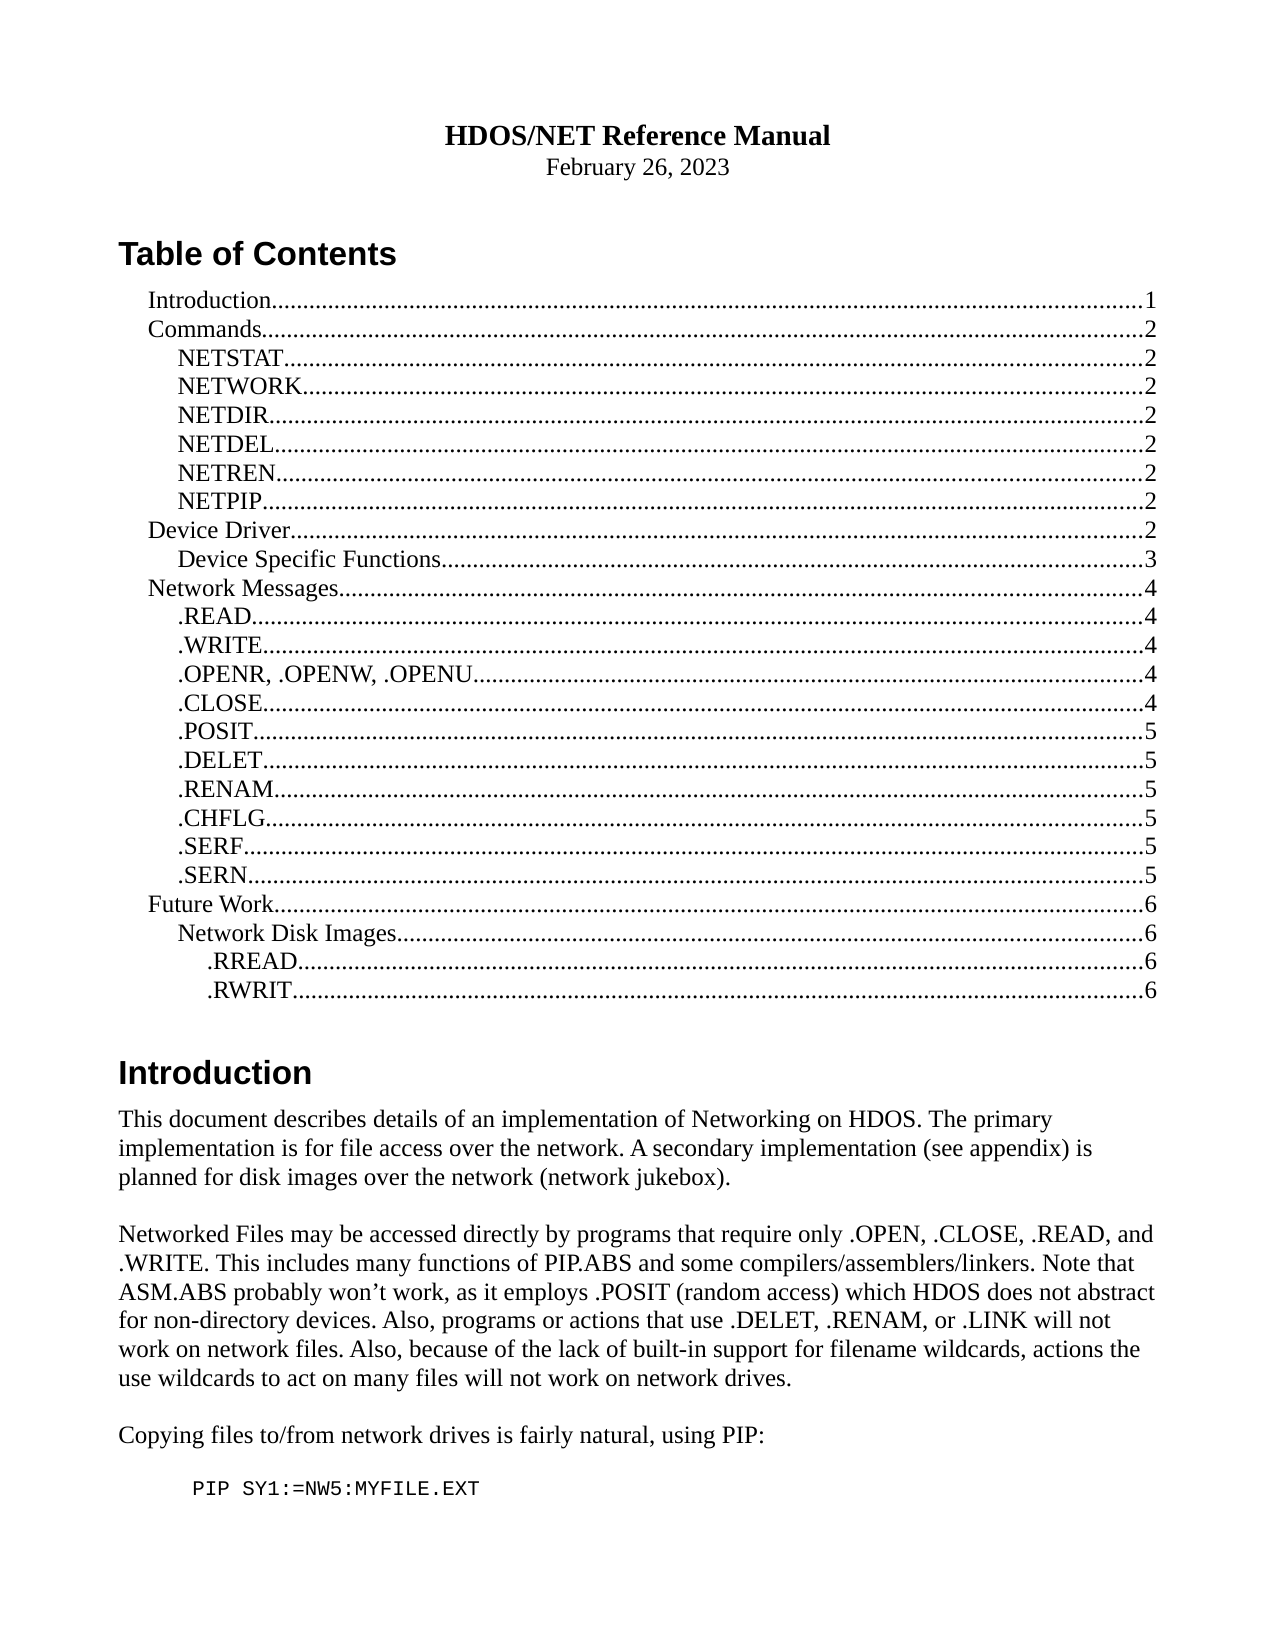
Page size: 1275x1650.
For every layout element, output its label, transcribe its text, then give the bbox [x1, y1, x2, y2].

text .SERN 5 [177, 860, 1157, 889]
text Network Messages 4 [148, 573, 1157, 601]
text NETDIR 2 [177, 400, 1157, 429]
text February 26, 2023 [118, 152, 1157, 180]
text .DELET 5 [177, 745, 1157, 774]
text HDOS/NET Reference Manual [118, 118, 1157, 152]
subtitle Table of Contents [118, 234, 1157, 273]
text NETDEL 2 [177, 429, 1157, 458]
text This document describes details of an implementation of Networking on HDOS. The primary implementation is for file access over the network. A secondary implementation (see appendix) is planned for disk images over the network (network jukebox). [118, 1104, 1157, 1191]
text PIP SY1:=NW5:MYFILE.EXT [192, 1478, 1157, 1502]
text Device Driver 2 [148, 515, 1157, 544]
text Commands 2 [148, 314, 1157, 343]
text .RENAM 5 [177, 774, 1157, 803]
text Copying files to/from network drives is fairly natural, using PIP: [118, 1421, 1157, 1449]
text .POSIT 5 [177, 716, 1157, 745]
text .WRITE 4 [177, 630, 1157, 659]
text Device Specific Functions 3 [177, 544, 1157, 573]
text NETPIP 2 [177, 486, 1157, 515]
text .CLOSE 4 [177, 688, 1157, 716]
text NETSTAT 2 [177, 343, 1157, 371]
text .RREAD 6 [207, 946, 1157, 975]
text .SERF 5 [177, 831, 1157, 860]
text Networked Files may be accessed directly by programs that require only .OPEN, .CLOSE, .READ, and .WRITE. This includes many functions of PIP.ABS and some compilers/assemblers/linkers. Note that ASM.ABS probably won’t work, as it employs .POSIT (random access) which HDOS does not abstract for non-directory devices. Also, programs or actions that use .DELET, .RENAM, or .LINK will not work on network files. Also, because of the lack of built-in support for filename wildcards, actions the use wildcards to act on many files will not work on network drives. [118, 1219, 1157, 1392]
text NETWORK 2 [177, 371, 1157, 400]
text .CHFLG 5 [177, 803, 1157, 831]
text Future Work 6 [148, 889, 1157, 918]
text .READ 4 [177, 601, 1157, 630]
text .RWRIT 6 [207, 975, 1157, 1004]
text Introduction 1 [148, 285, 1157, 314]
text NETREN 2 [177, 458, 1157, 486]
text .OPENR, .OPENW, .OPENU 4 [177, 659, 1157, 688]
text Network Disk Images 6 [177, 918, 1157, 946]
subtitle Introduction [118, 1053, 1157, 1092]
